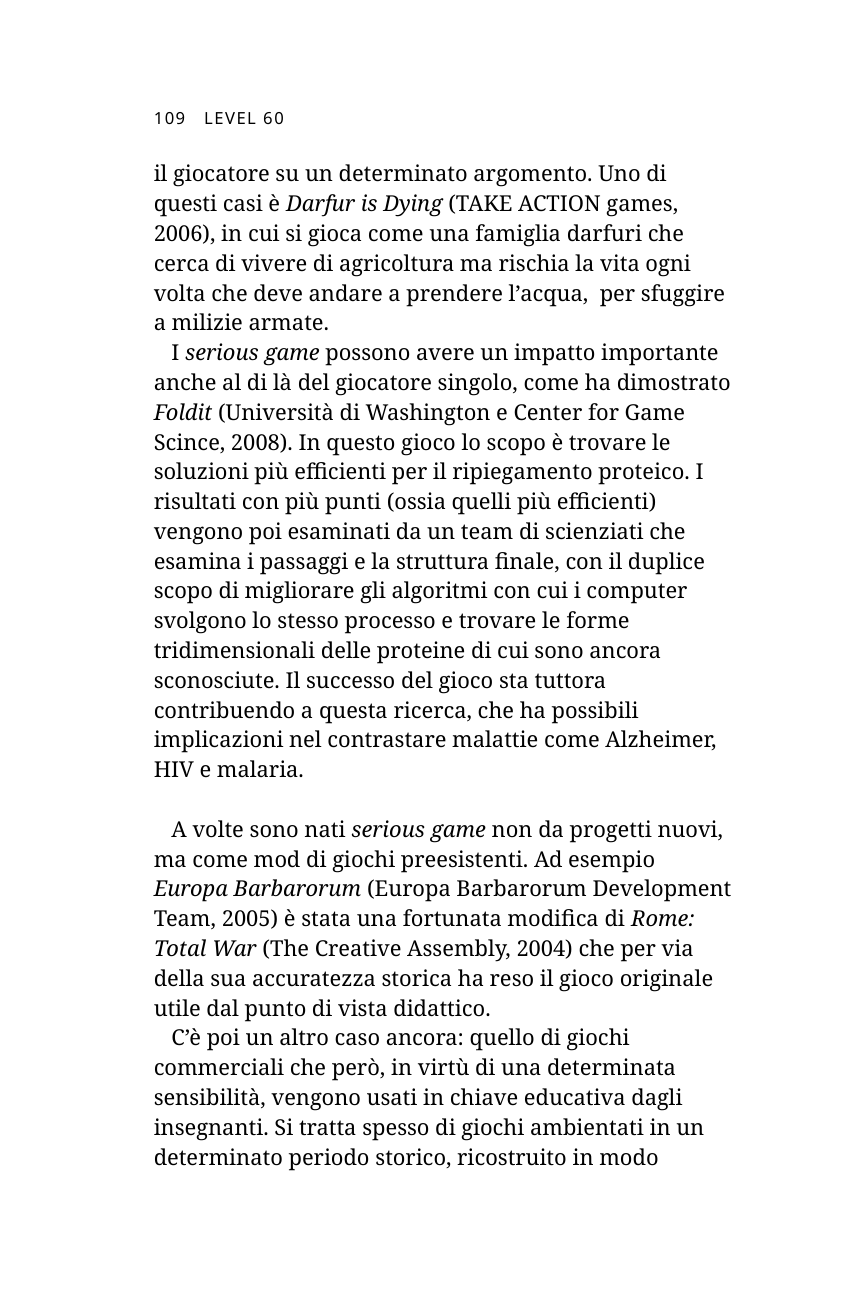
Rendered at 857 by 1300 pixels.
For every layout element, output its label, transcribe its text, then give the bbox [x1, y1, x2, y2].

text A volte sono nati serious game non da progetti nuovi, ma come mod di giochi preesistenti. Ad esempio Europa Barbarorum (Europa Barbarorum Development Team, 2005) è stata una fortunata modifica di Rome: Total War (The Creative Assembly, 2004) che per via della sua accuratezza storica ha reso il gioco originale utile dal punto di vista didattico. [153, 814, 732, 1022]
text C’è poi un altro caso ancora: quello di giochi commerciali che però, in virtù di una determinata sensibilità, vengono usati in chiave educativa dagli insegnanti. Si tratta spesso di giochi ambientati in un determinato periodo storico, ricostruito in modo [153, 1022, 732, 1171]
text I serious game possono avere un impatto importante anche al di là del giocatore singolo, come ha dimostrato Foldit (Università di Washington e Center for Game Scince, 2008). In questo gioco lo scopo è trovare le soluzioni più efficienti per il ripiegamento proteico. I risultati con più punti (ossia quelli più efficienti) vengono poi esaminati da un team di scienziati che esamina i passaggi e la struttura finale, con il duplice scopo di migliorare gli algoritmi con cui i computer svolgono lo stesso processo e trovare le forme tridimensionali delle proteine di cui sono ancora sconosciute. Il successo del gioco sta tuttora contribuendo a questa ricerca, che ha possibili implicazioni nel contrastare malattie come Alzheimer, HIV e malaria. [153, 337, 732, 784]
text il giocatore su un determinato argomento. Uno di questi casi è Darfur is Dying (TAKE ACTION games, 2006), in cui si gioca come una famiglia darfuri che cerca di vivere di agricoltura ma rischia la vita ogni volta che deve andare a prendere l’acqua, per sfuggire a milizie armate. [153, 158, 732, 337]
